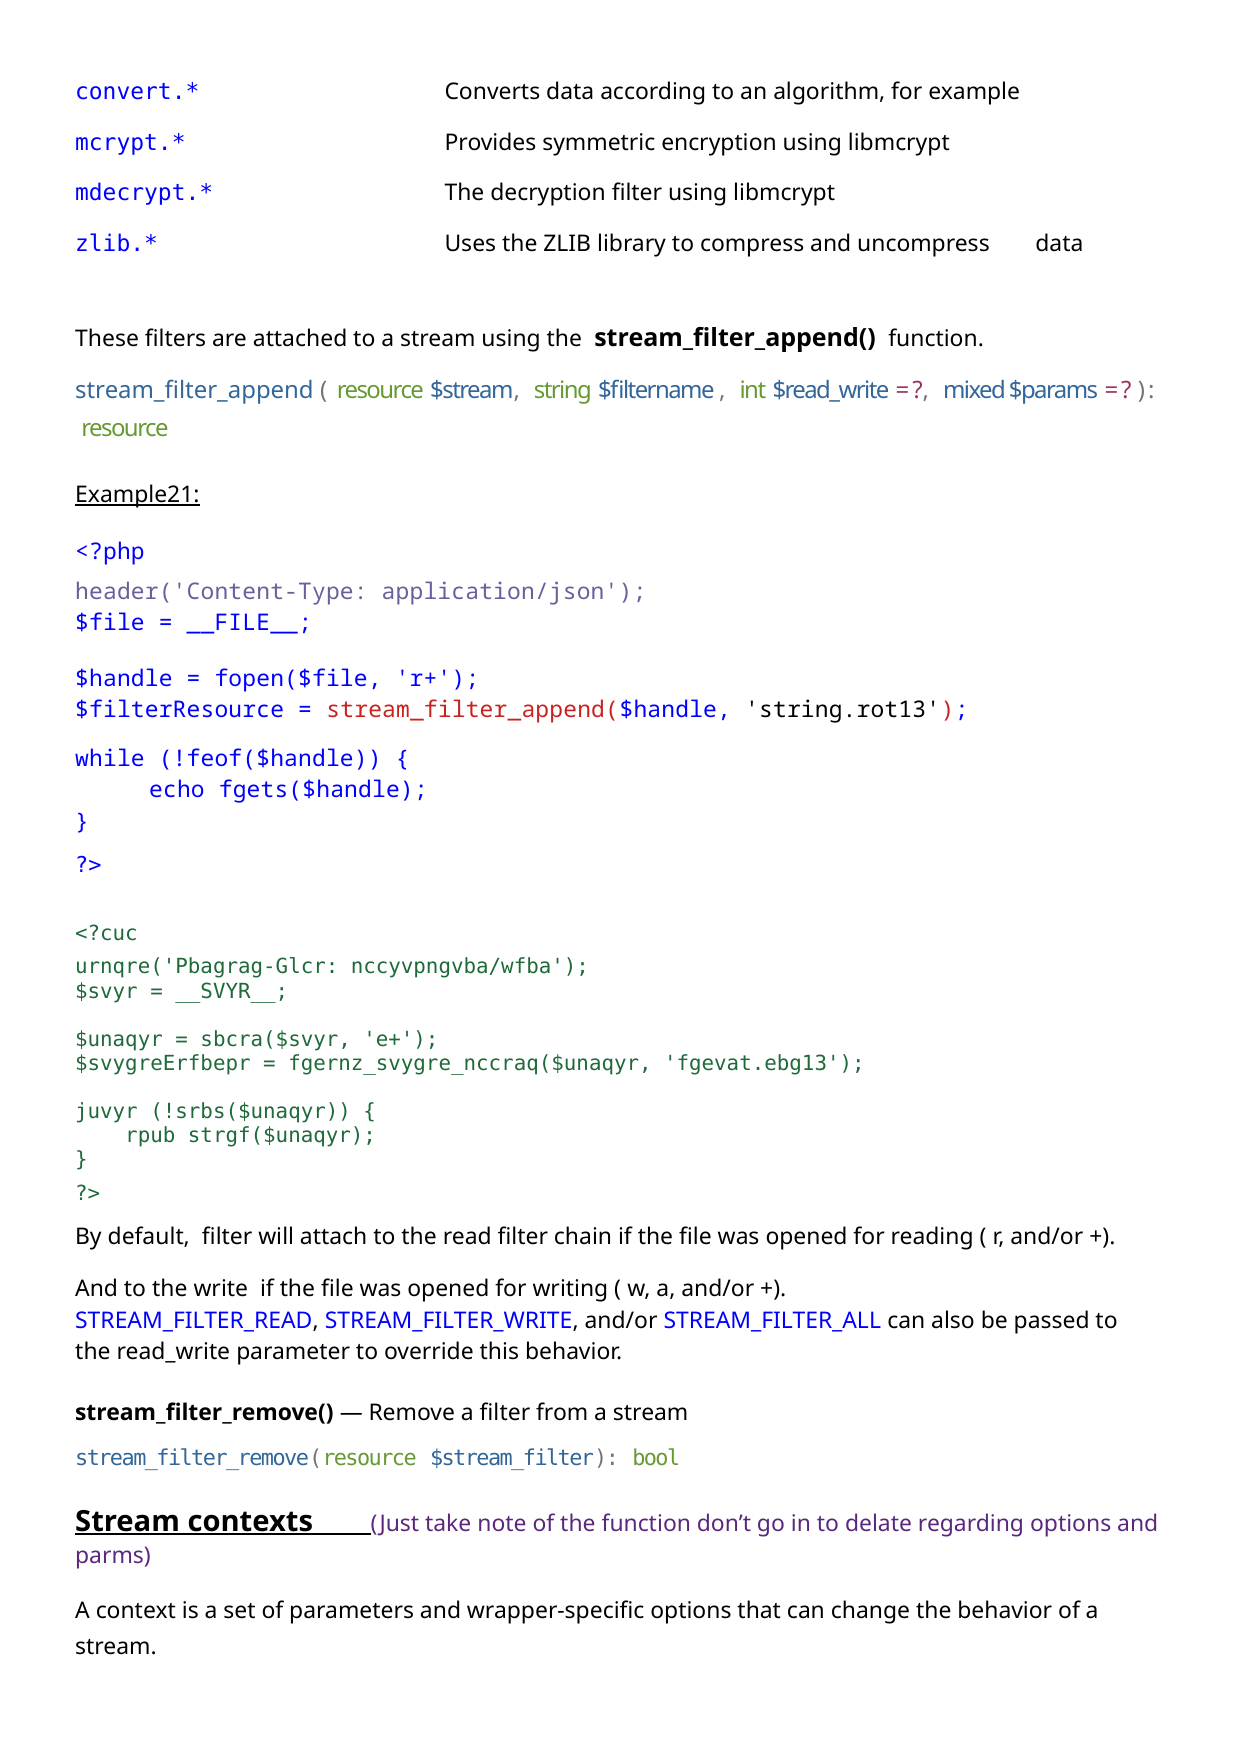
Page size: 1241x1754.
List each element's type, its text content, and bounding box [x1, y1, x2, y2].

text rpub strgf($unaqyr); [75, 1123, 1166, 1147]
subtitle Stream contexts (Just take note of the function don’t go in to delate regarding options and parms) [75, 1500, 1166, 1571]
text $file = __FILE__; [75, 606, 1166, 638]
text These filters are attached to a stream using the stream_filter_append() function. [75, 319, 1166, 353]
text <?php [75, 535, 1166, 566]
text $svygreErfbepr = fgernz_svygre_nccraq($unaqyr, 'fgevat.ebg13'); [75, 1051, 1166, 1075]
text $svyr = __SVYR__; [75, 979, 1166, 1003]
text } [75, 1147, 1166, 1172]
text mdecrypt.* The decryption filter using libmcrypt [75, 176, 1166, 207]
text urnqre('Pbagrag-Glcr: nccyvpngvba/wfba'); [75, 954, 1166, 979]
text By default, filter will attach to the read filter chain if the file was opened for reading ( r, and/or +). [75, 1220, 1166, 1251]
text ?> [75, 848, 1166, 877]
text ?> [75, 1181, 1166, 1205]
text convert.* Converts data according to an algorithm, for example [75, 75, 1166, 106]
text } [75, 804, 1166, 836]
text juvyr (!srbs($unaqyr)) { [75, 1099, 1166, 1123]
text echo fgets($handle); [75, 773, 1166, 804]
text stream_filter_append ( resource $stream, string $filtername , int $read_write = ?, mixed $params = ? ) : resource [75, 373, 1166, 443]
text $filterResource = stream_filter_append($handle, 'string.rot13'); [75, 693, 1166, 724]
text Example21: [75, 478, 1166, 509]
text mcrypt.* Provides symmetric encryption using libmcrypt [75, 126, 1166, 157]
text zlib.* Uses the ZLIB library to compress and uncompress data [75, 227, 1166, 288]
text header('Content-Type: application/json'); [75, 575, 1166, 606]
text $handle = fopen($file, 'r+'); [75, 662, 1166, 693]
text <?cuc [75, 921, 1166, 946]
text And to the write if the file was opened for writing ( w, a, and/or +). STREAM_FILTER_READ, STREAM_FILTER_WRITE, and/or STREAM_FILTER_ALL can also be passed to the read_write parameter to override this behavior. [75, 1272, 1166, 1366]
text stream_filter_remove(resource $stream_filter): bool [75, 1445, 1166, 1470]
text while (!feof($handle)) { [75, 742, 1166, 773]
text A context is a set of parameters and wrapper-specific options that can change the behavior of a stream. [75, 1594, 1166, 1662]
text $unaqyr = sbcra($svyr, 'e+'); [75, 1027, 1166, 1051]
text stream_filter_remove() — Remove a filter from a stream [75, 1396, 1166, 1427]
